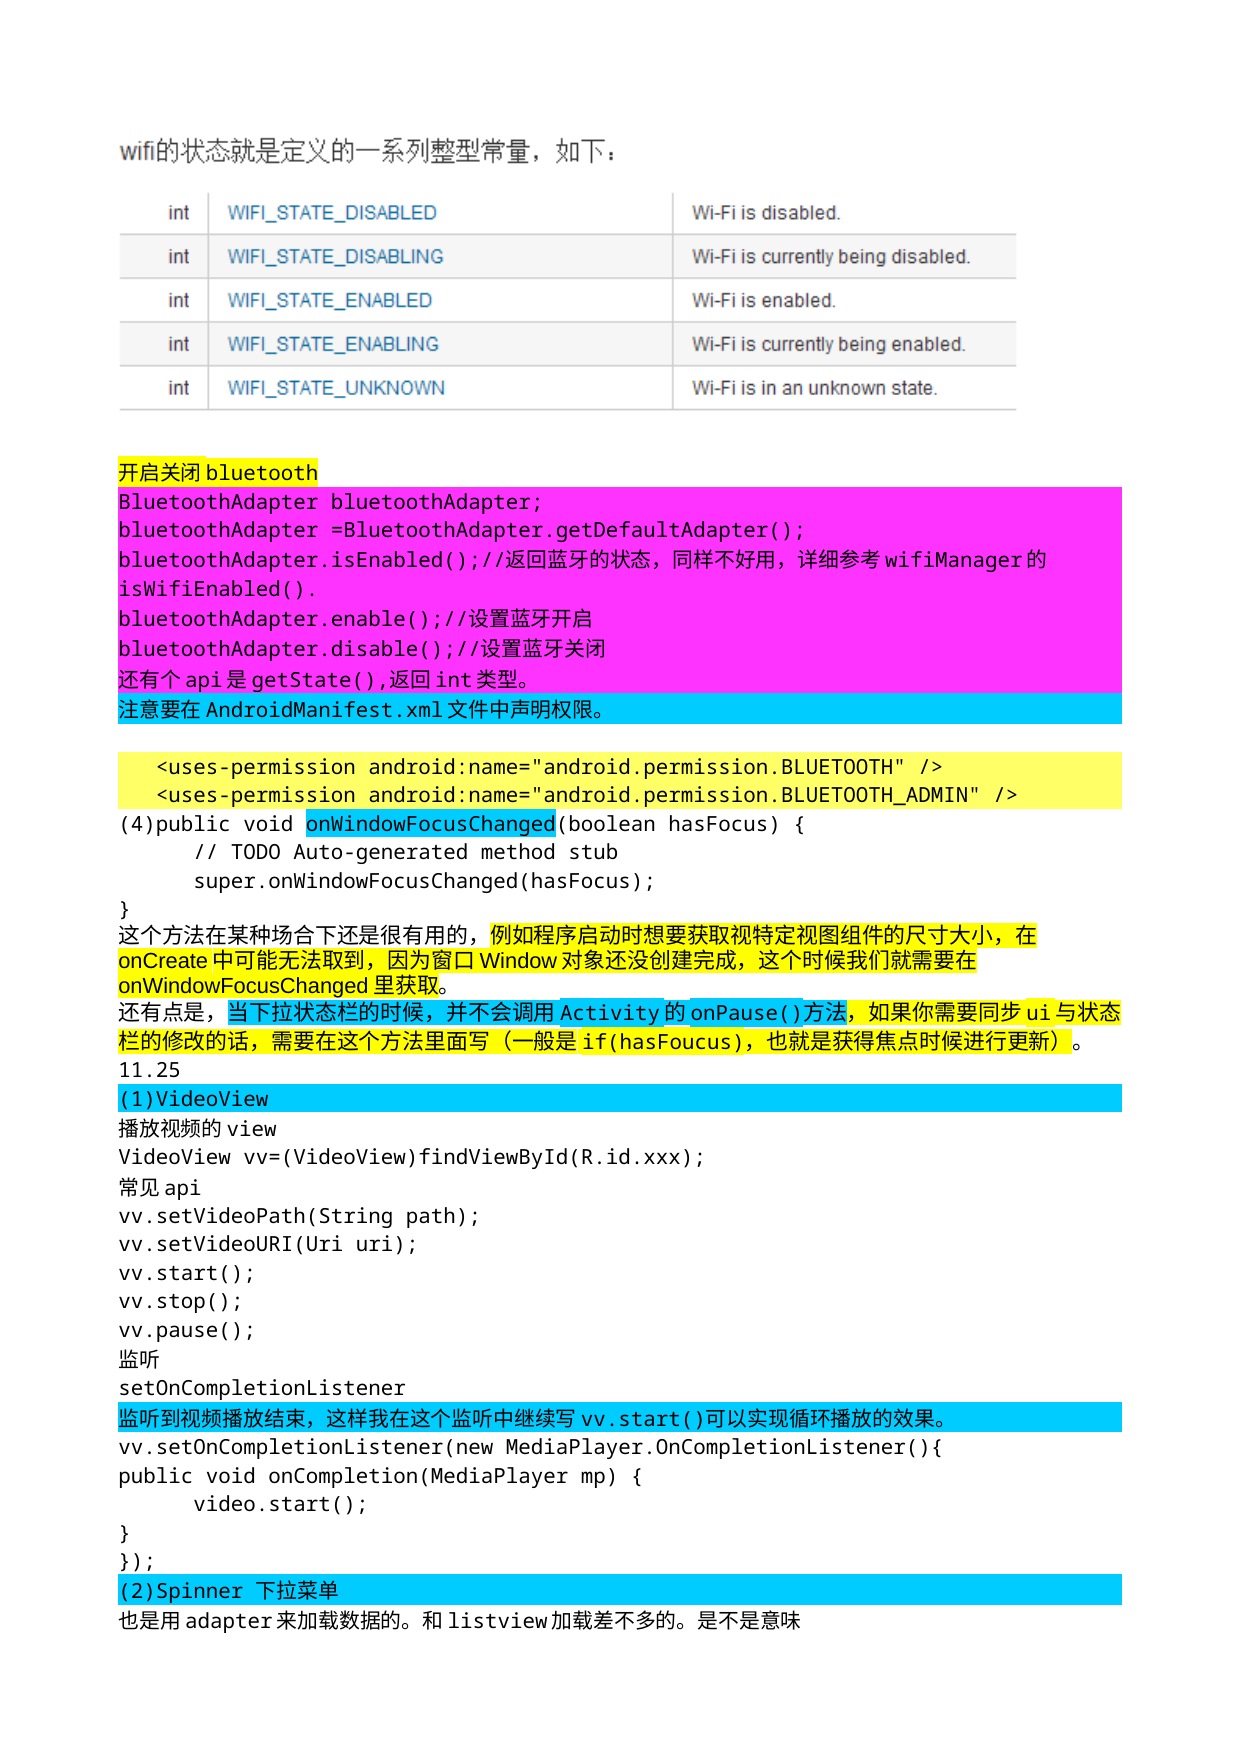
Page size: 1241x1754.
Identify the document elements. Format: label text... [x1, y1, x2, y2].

text super.onWindowFocusChanged(hasFocus); [118, 866, 1122, 894]
text vv.setVideoPath(String path); [118, 1201, 1122, 1229]
text // TODO Auto-generated method stub [118, 837, 1122, 866]
text vv.start(); [118, 1258, 1122, 1286]
text 11.25 [118, 1055, 1122, 1084]
text 常见api [118, 1171, 1122, 1201]
text <uses-permission android:name="android.permission.BLUETOOTH_ADMIN" /> [118, 781, 1122, 809]
text 也是用adapter来加载数据的。和listview加载差不多的。是不是意味 [118, 1605, 1122, 1635]
text 开启关闭bluetooth [118, 456, 1122, 487]
text (4)public void onWindowFocusChanged(boolean hasFocus) { [118, 809, 1122, 837]
text 这个方法在某种场合下还是很有用的，例如程序启动时想要获取视特定视图组件的尺寸大小，在onCreate中可能无法取到，因为窗口Window对象还没创建完成，这个时候我们就需要在onWindowFocusChanged里获取。 [118, 923, 1122, 998]
text BluetoothAdapter bluetoothAdapter; [118, 487, 1122, 515]
text 播放视频的view [118, 1112, 1122, 1142]
text 监听 [118, 1343, 1122, 1373]
text 还有个api是getState(),返回int类型。 [118, 663, 1122, 693]
text vv.setOnCompletionListener(new MediaPlayer.OnCompletionListener(){ [118, 1432, 1122, 1461]
picture [103, 118, 1054, 431]
text vv.stop(); [118, 1286, 1122, 1315]
text setOnCompletionListener [118, 1373, 1122, 1402]
text 注意要在AndroidManifest.xml文件中声明权限。 [118, 693, 1122, 724]
text 监听到视频播放结束，这样我在这个监听中继续写vv.start()可以实现循环播放的效果。 [118, 1402, 1122, 1432]
text }); [118, 1546, 1122, 1574]
text vv.setVideoURI(Uri uri); [118, 1229, 1122, 1258]
text vv.pause(); [118, 1315, 1122, 1343]
text VideoView vv=(VideoView)findViewById(R.id.xxx); [118, 1142, 1122, 1171]
text <uses-permission android:name="android.permission.BLUETOOTH" /> [118, 752, 1122, 781]
text 还有点是，当下拉状态栏的时候，并不会调用Activity的onPause()方法，如果你需要同步ui与状态栏的修改的话，需要在这个方法里面写（一般是if(hasFoucus)，也就是获得焦点时候进行更新）。 [118, 998, 1122, 1055]
text } [118, 894, 1122, 923]
text public void onCompletion(MediaPlayer mp) { [118, 1461, 1122, 1489]
text (1)VideoView [118, 1084, 1122, 1112]
text bluetoothAdapter.isEnabled();//返回蓝牙的状态，同样不好用，详细参考wifiManager的isWifiEnabled(). [118, 544, 1122, 602]
text bluetoothAdapter =BluetoothAdapter.getDefaultAdapter(); [118, 515, 1122, 544]
text video.start(); [118, 1489, 1122, 1518]
text } [118, 1518, 1122, 1546]
text bluetoothAdapter.disable();//设置蓝牙关闭 [118, 633, 1122, 663]
text bluetoothAdapter.enable();//设置蓝牙开启 [118, 602, 1122, 633]
text (2)Spinner 下拉菜单 [118, 1574, 1122, 1605]
